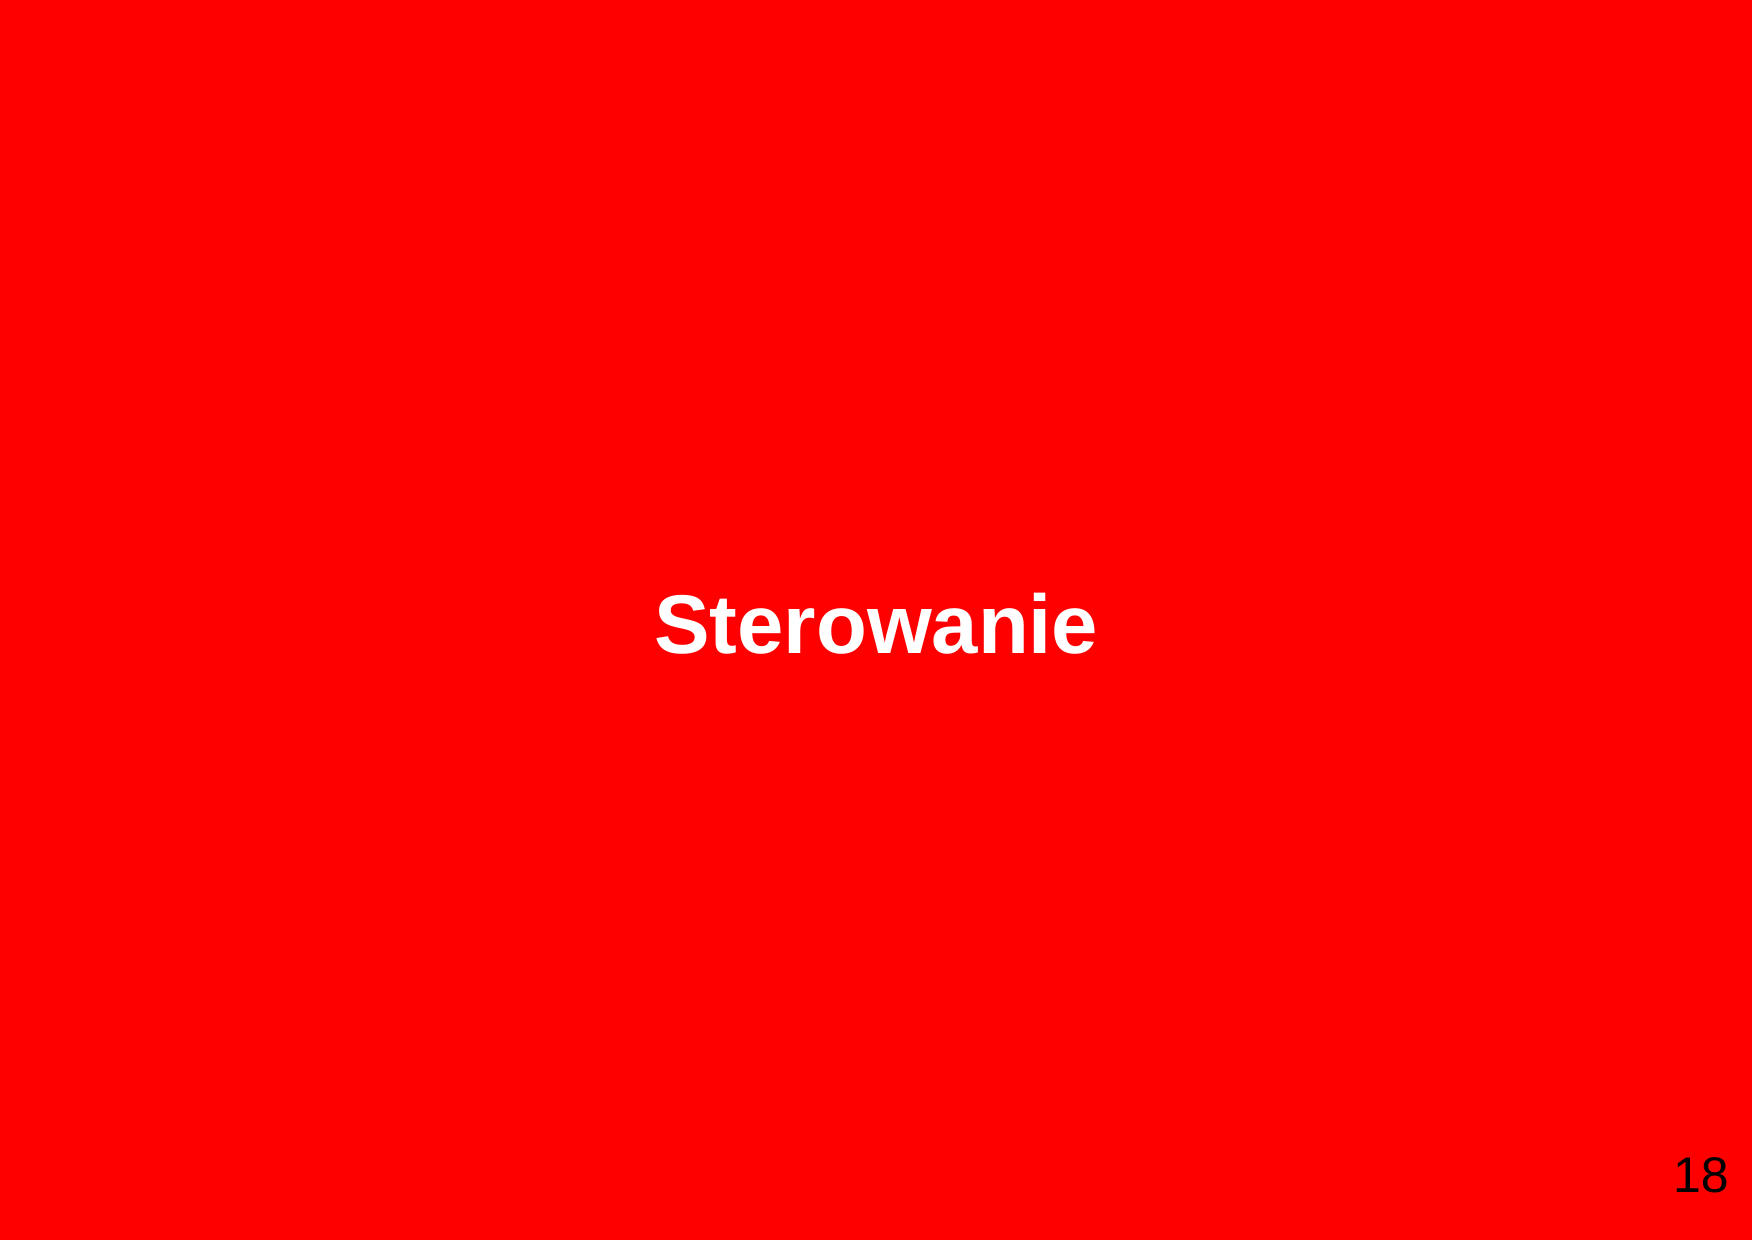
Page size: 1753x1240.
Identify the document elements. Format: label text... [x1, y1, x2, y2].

title Sterowanie [131, 516, 1622, 724]
